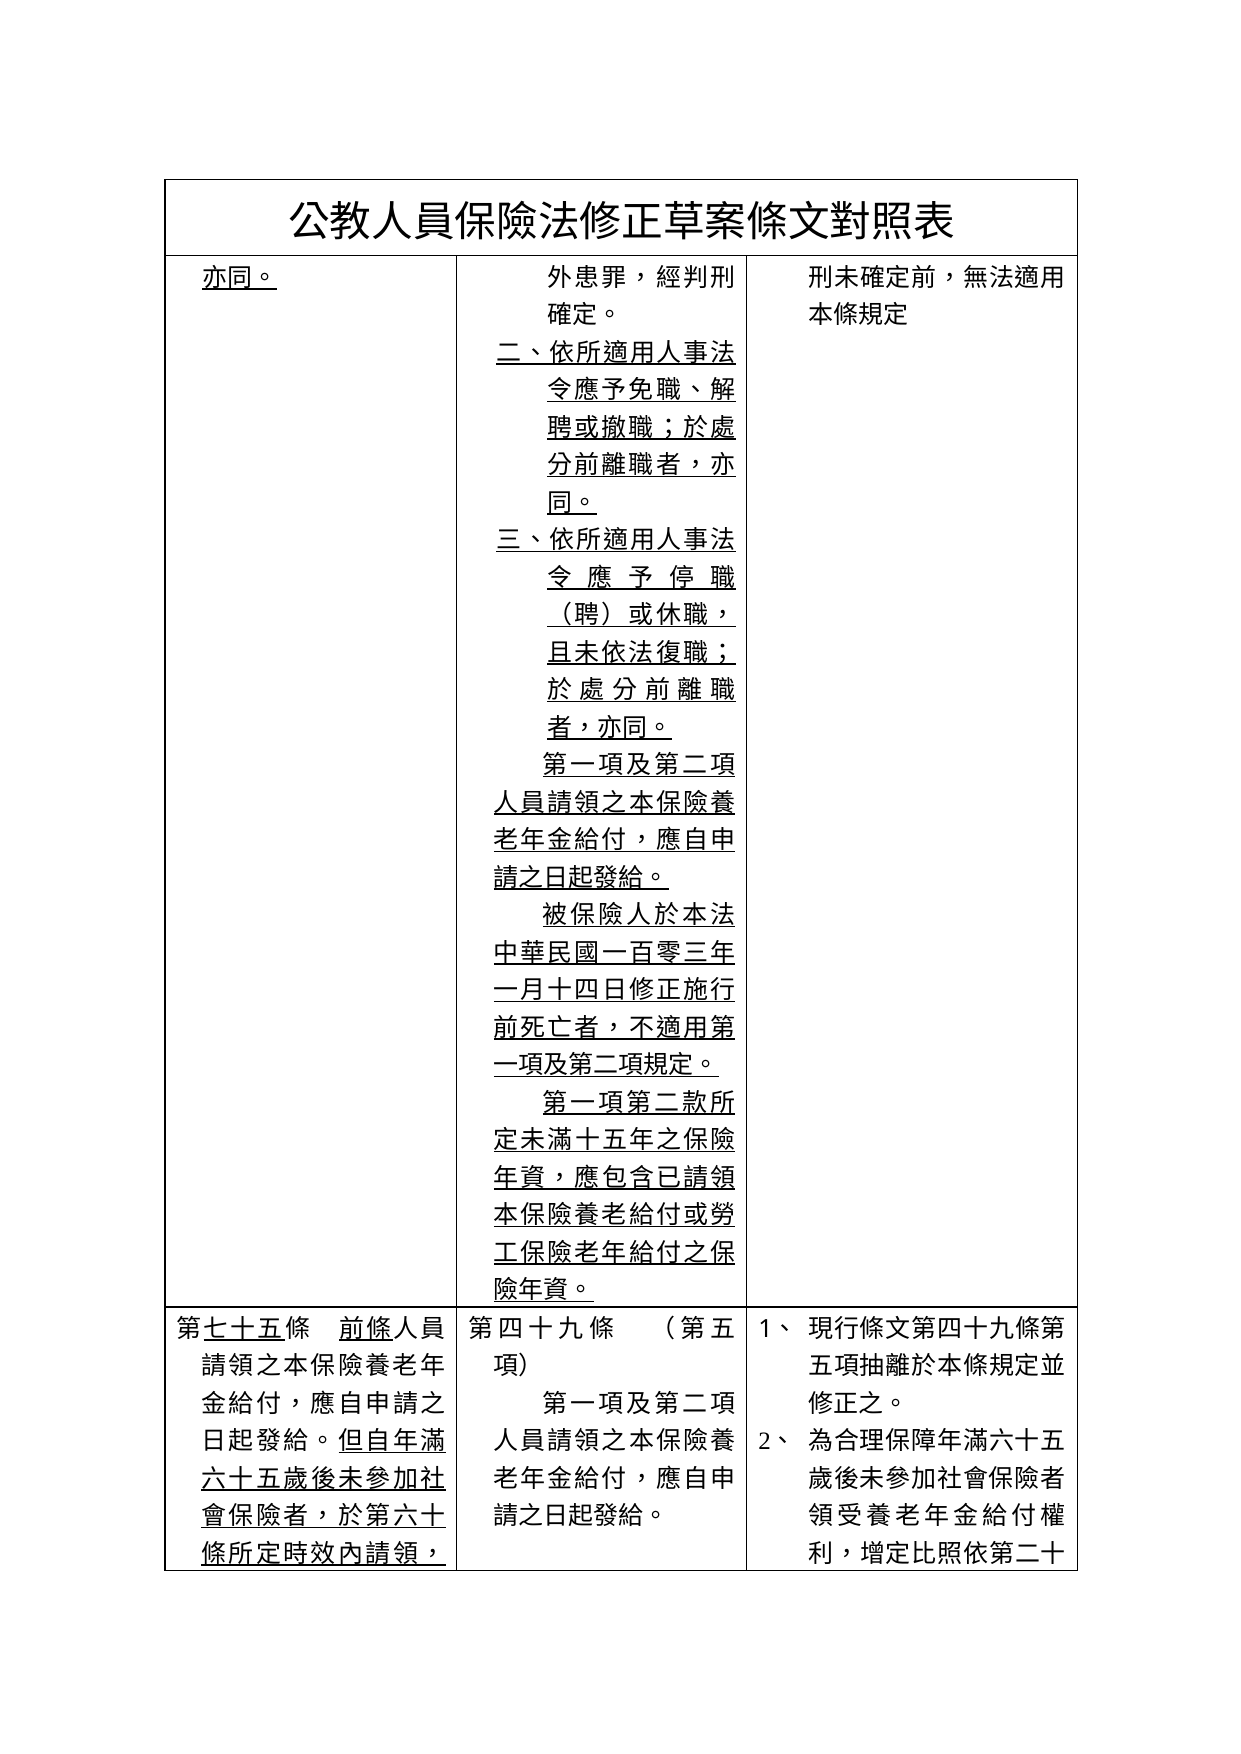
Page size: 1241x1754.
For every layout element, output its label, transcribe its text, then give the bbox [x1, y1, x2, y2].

table_cell 亦同。 [166, 256, 456, 1306]
table_cell 第四十九條 （第五項） 第一項及第二項人員請領之本保險養老年金給付，應自申請之日起發給。 [457, 1308, 746, 1570]
table_header 公教人員保險法修正草案條文對照表 [166, 180, 1077, 255]
table_cell 現行條文第四十九條第五項抽離於本條規定並修正之。 為合理保障年滿六十五歲後未參加社會保險者領受養老年金給付權利，增定比照依第二十 [747, 1308, 1077, 1570]
table_cell 外患罪，經判刑確定。 二、依所適用人事法令應予免職、解聘或撤職；於處分前離職者，亦同。 三、依所適用人事法令應予停職（聘）或休職，且未依法復職；於處分前離職者，亦同。 第一項及第二項人員請領之本保險養老年金給付，應自申請之日起發給。 被保險人於本法中華民國一百零三年一月十四日修正施行前死亡者，不適用第一項及第二項規定。 第一項第二款所定未滿十五年之保險年資，應包含已請領本保險養老給付或勞工保險老年給付之保險年資。 [457, 256, 746, 1306]
table_cell 第七十五條 前條人員請領之本保險養老年金給付，應自申請之日起發給。但自年滿六十五歲後未參加社會保險者，於第六十條所定時效內請領， [166, 1308, 456, 1570]
table_cell 刑未確定前，無法適用本條規定 [747, 256, 1077, 1306]
